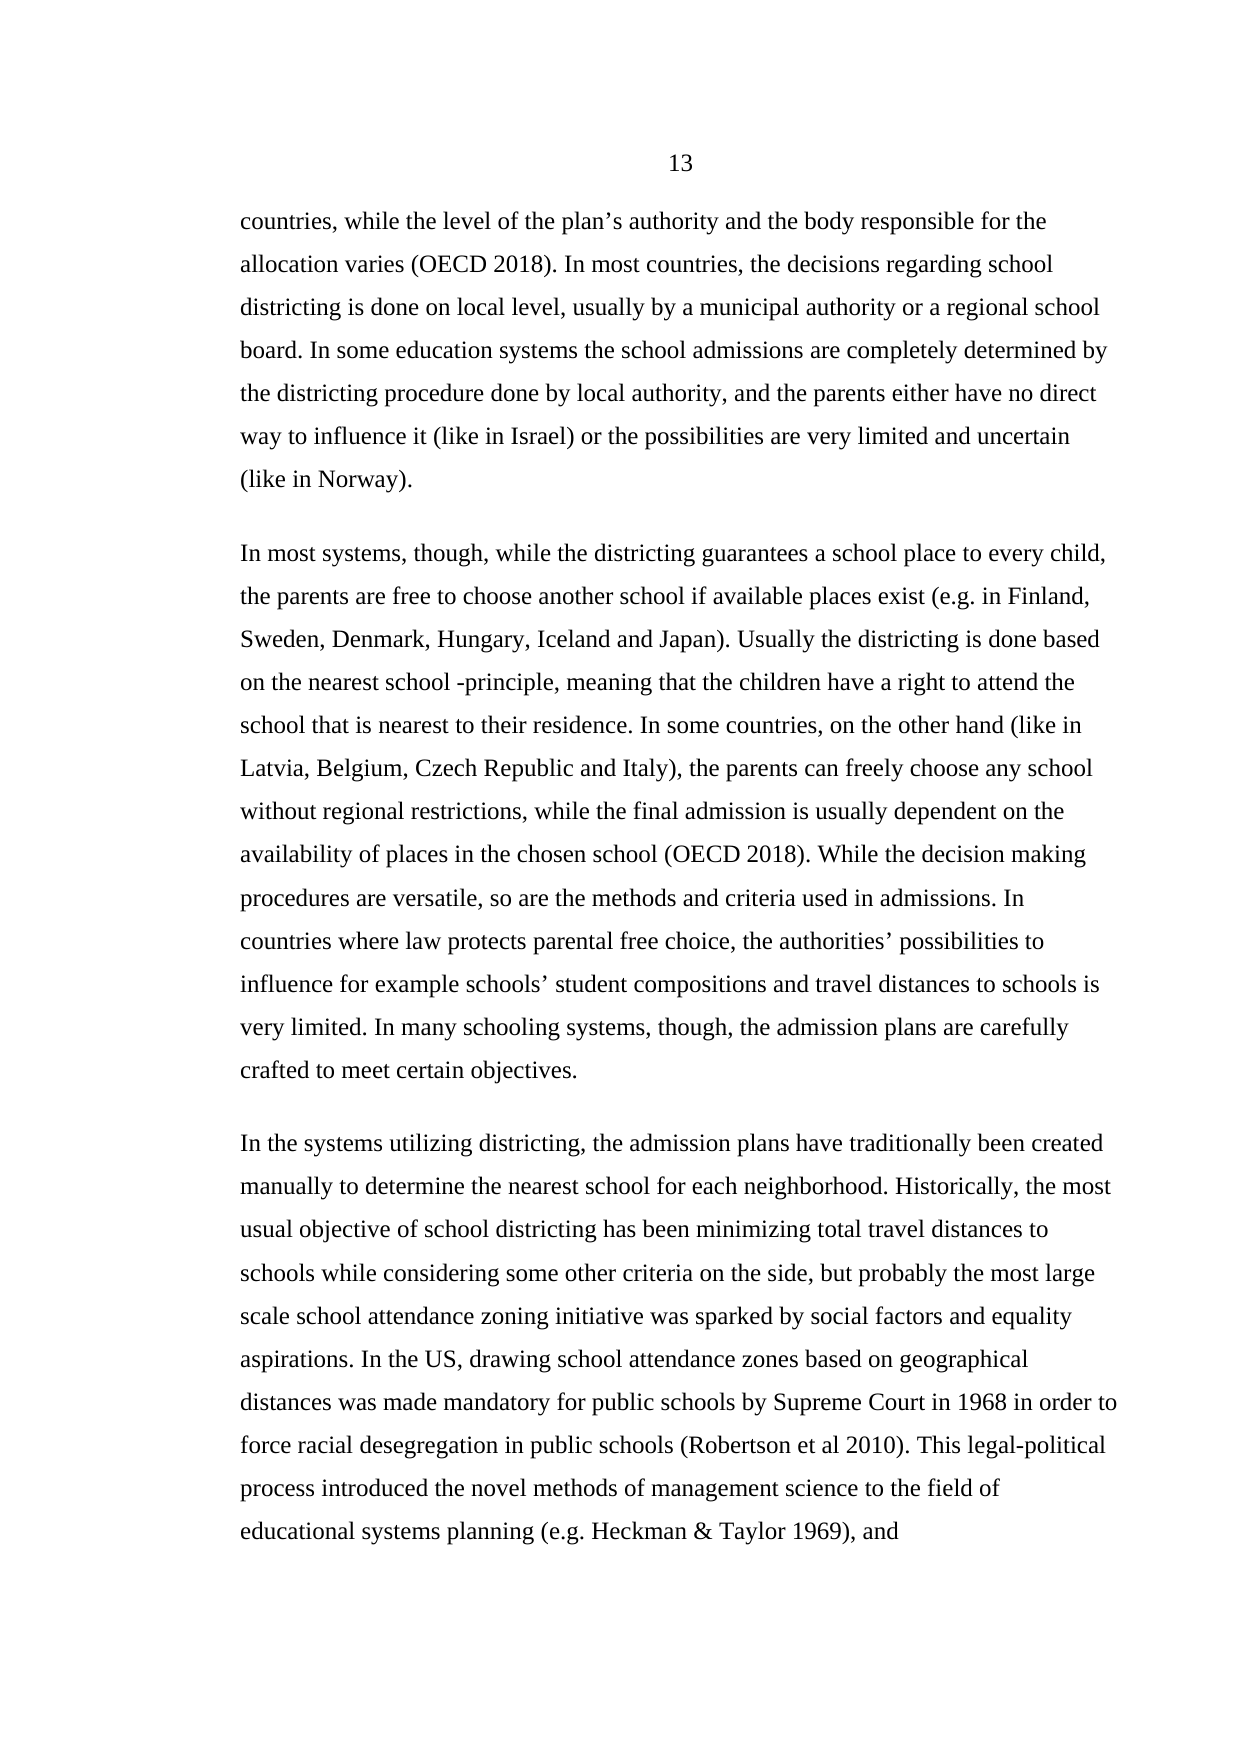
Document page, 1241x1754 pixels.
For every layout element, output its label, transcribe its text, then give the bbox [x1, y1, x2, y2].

text countries, while the level of the plan’s authority and the body responsible for the allocation varies (OECD 2018). In most countries, the decisions regarding school districting is done on local level, usually by a municipal authority or a regional school board. In some education systems the school admissions are completely determined by the districting procedure done by local authority, and the parents either have no direct way to influence it (like in Israel) or the possibilities are very limited and uncertain (like in Norway). [240, 206, 1121, 493]
text In the systems utilizing districting, the admission plans have traditionally been created manually to determine the nearest school for each neighborhood. Historically, the most usual objective of school districting has been minimizing total travel distances to schools while considering some other criteria on the side, but probably the most large scale school attendance zoning initiative was sparked by social factors and equality aspirations. In the US, drawing school attendance zones based on geographical distances was made mandatory for public schools by Supreme Court in 1968 in order to force racial desegregation in public schools (Robertson et al 2010). This legal-political process introduced the novel methods of management science to the field of educational systems planning (e.g. Heckman & Taylor 1969), and [240, 1128, 1121, 1545]
text In most systems, though, while the districting guarantees a school place to every child, the parents are free to choose another school if available places exist (e.g. in Finland, Sweden, Denmark, Hungary, Iceland and Japan). Usually the districting is done based on the nearest school -principle, meaning that the children have a right to attend the school that is nearest to their residence. In some countries, on the other hand (like in Latvia, Belgium, Czech Republic and Italy), the parents can freely choose any school without regional restrictions, while the final admission is usually dependent on the availability of places in the chosen school (OECD 2018). While the decision making procedures are versatile, so are the methods and criteria used in admissions. In countries where law protects parental free choice, the authorities’ possibilities to influence for example schools’ student compositions and travel distances to schools is very limited. In many schooling systems, though, the admission plans are carefully crafted to meet certain objectives. [240, 538, 1121, 1084]
